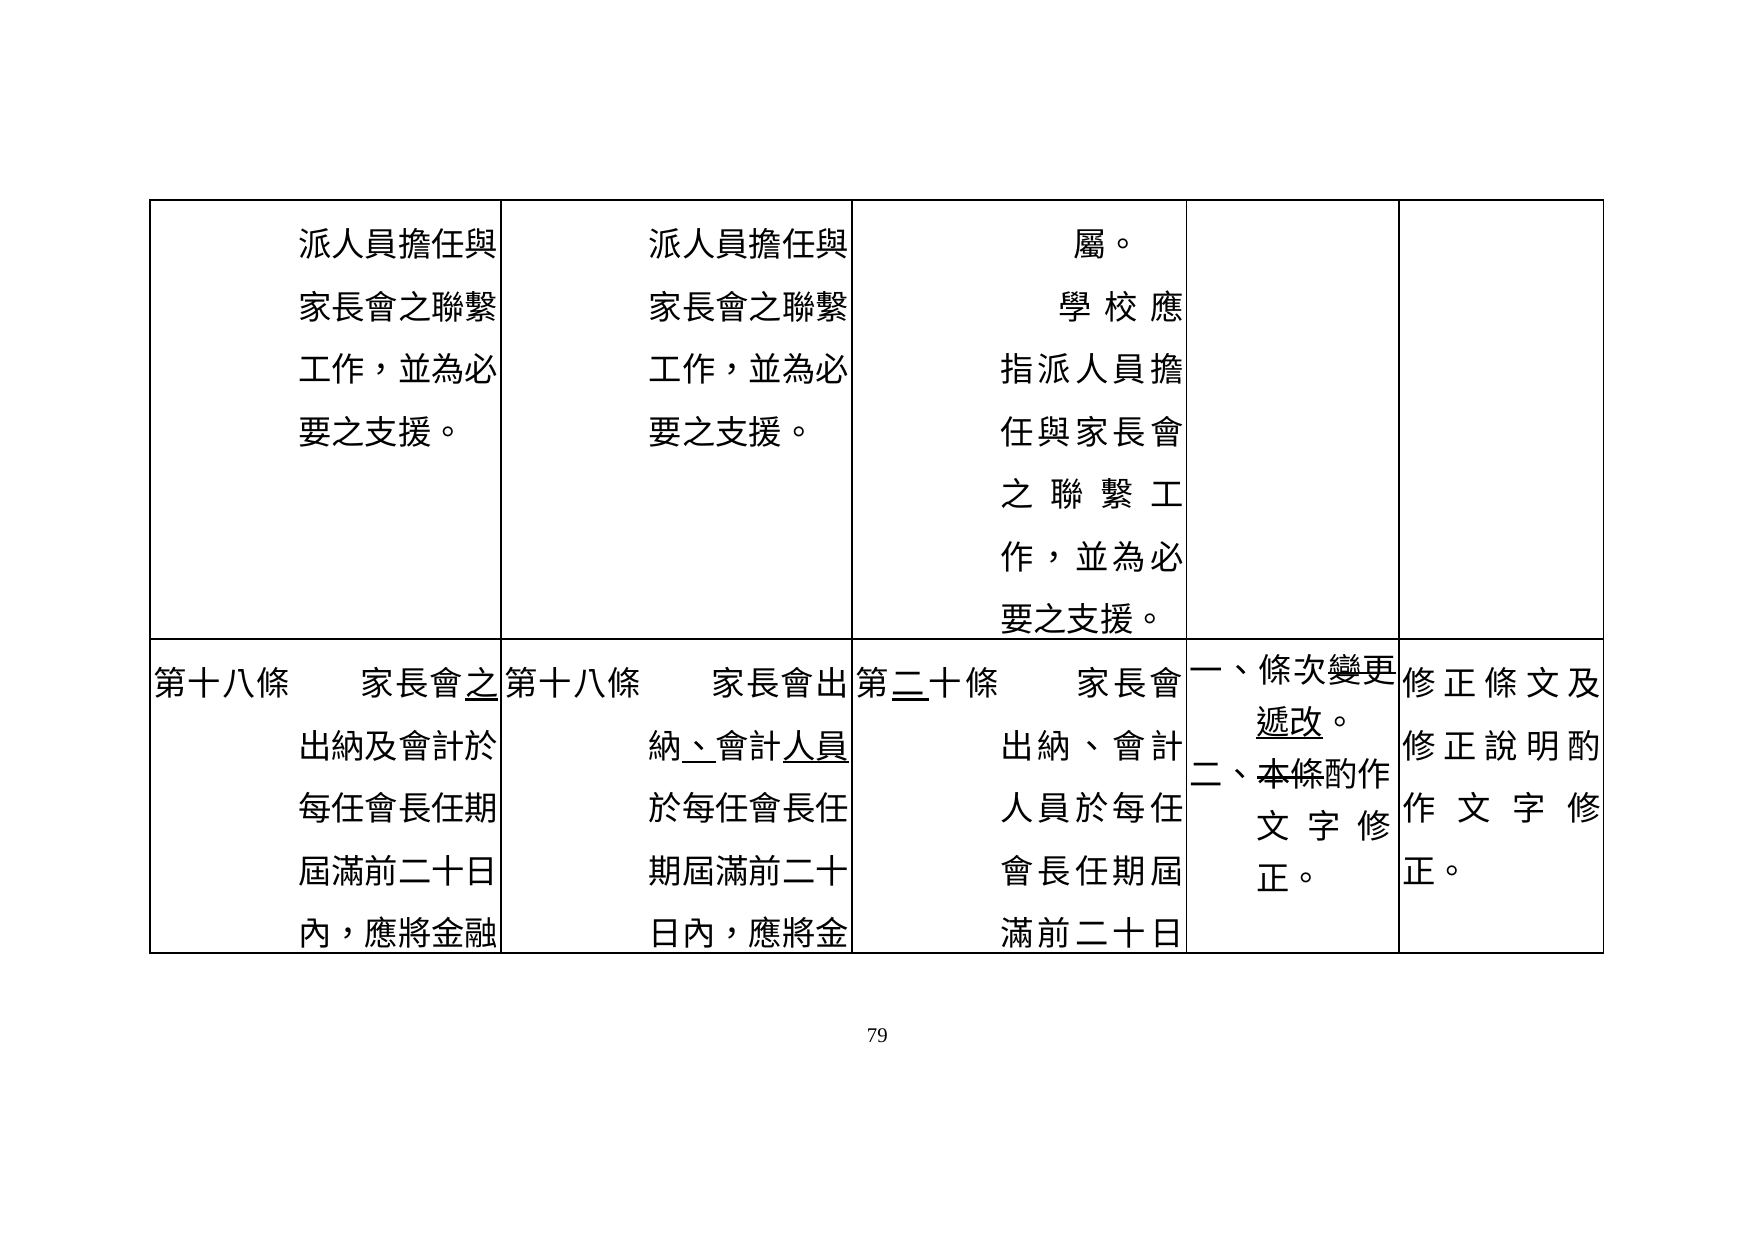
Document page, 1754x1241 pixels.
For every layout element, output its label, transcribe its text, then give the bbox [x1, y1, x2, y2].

table_cell [1400, 201, 1603, 638]
table_cell 修正條文及修正說明酌作文字修正。 [1400, 640, 1603, 952]
table_cell 第十八條 家長會之出納及會計於每任會長任期屆滿前二十日內，應將金融 [151, 640, 500, 952]
table_cell 派人員擔任與家長會之聯繫工作，並為必要之支援。 [151, 201, 500, 638]
table_cell 第二十條 家長會出納、會計人員於每任會長任期屆滿前二十日 [853, 640, 1186, 952]
table_cell [1187, 201, 1398, 638]
table_cell 屬。 學校應指派人員擔任與家長會之聯繫工作，並為必要之支援。 [853, 201, 1186, 638]
table_cell 一、條次變更遞改。 二、本條酌作文字修正。 [1187, 640, 1398, 952]
table_cell 派人員擔任與家長會之聯繫工作，並為必要之支援。 [502, 201, 851, 638]
table_cell 第十八條 家長會出納、會計人員於每任會長任期屆滿前二十日內，應將金 [502, 640, 851, 952]
